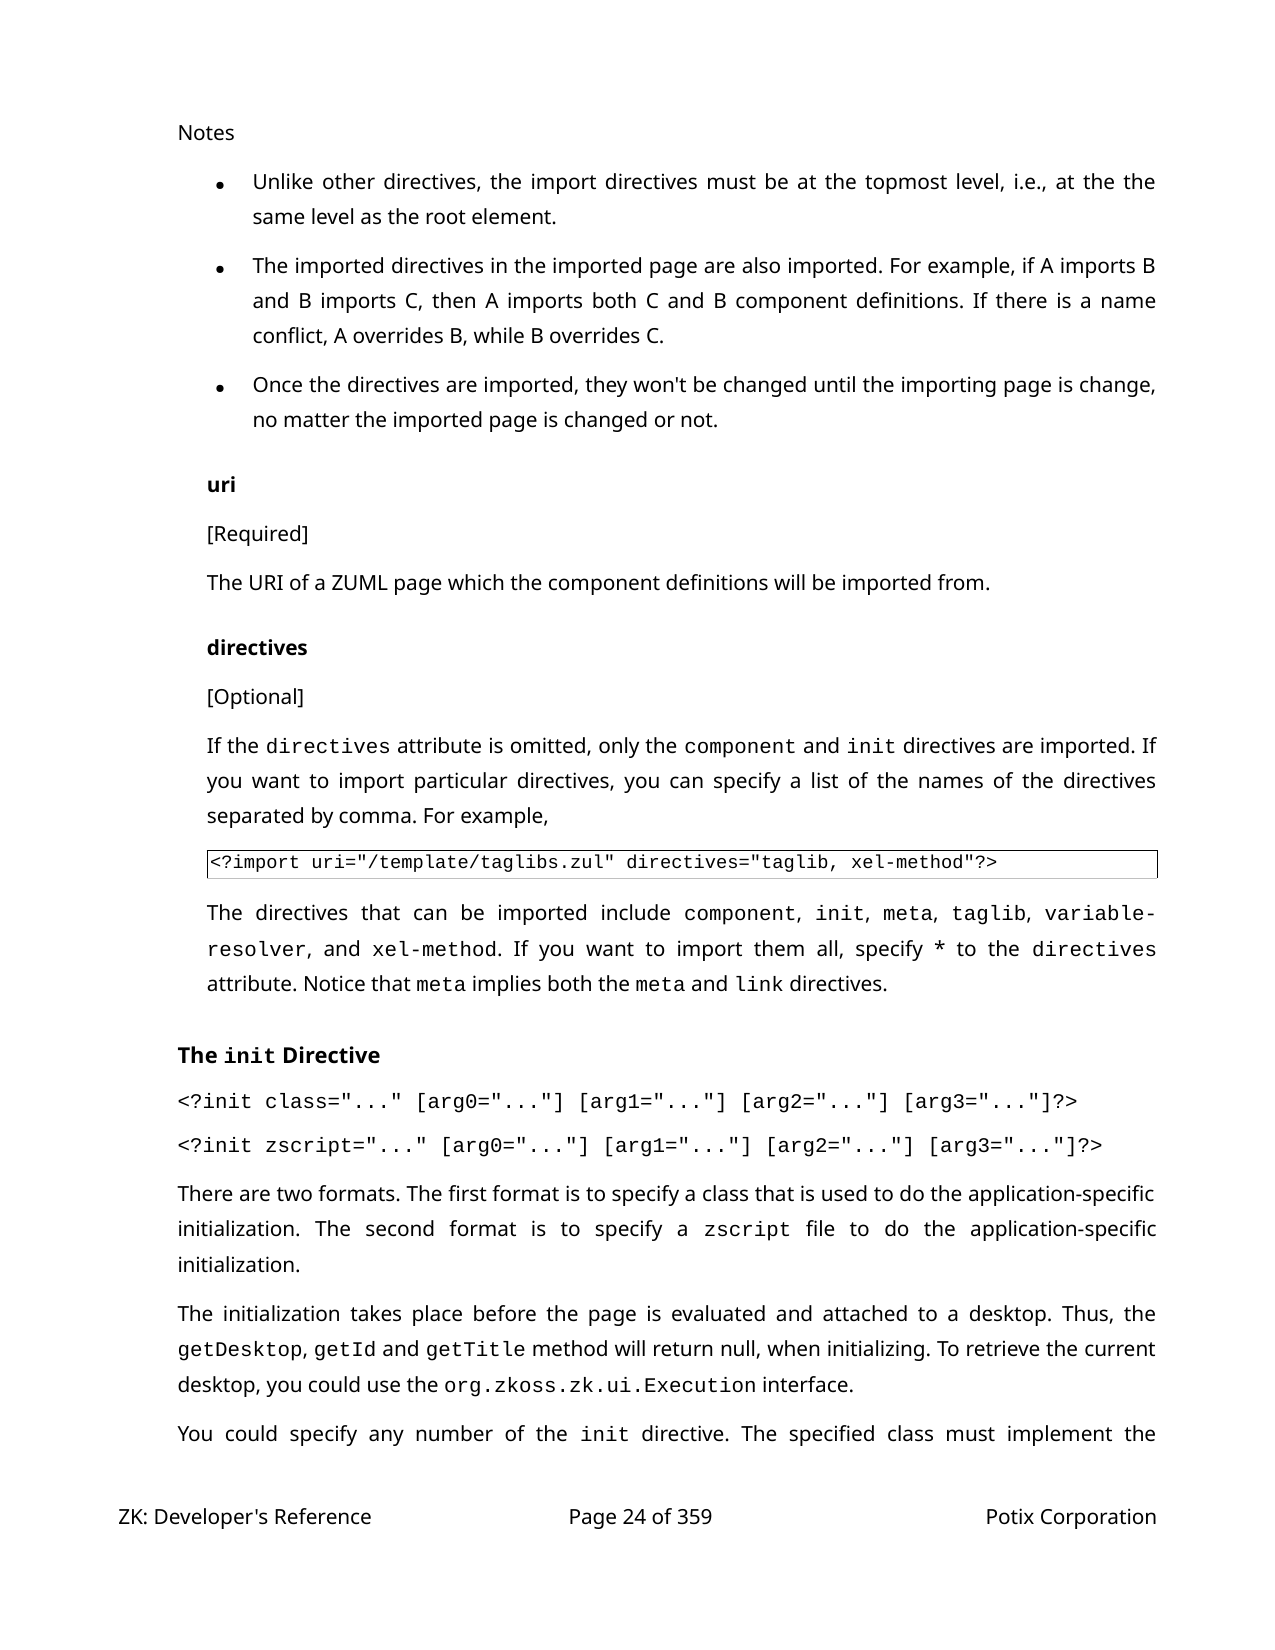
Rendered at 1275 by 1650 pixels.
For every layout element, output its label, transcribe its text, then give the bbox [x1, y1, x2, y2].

text [Required] [207, 519, 1157, 547]
list Once the directives are imported, they won't be changed until the importing page is change, no matter the imported page is changed or not. [215, 370, 1157, 434]
subtitle directives [207, 633, 1157, 661]
text <?init zscript="..." [arg0="..."] [arg1="..."] [arg2="..."] [arg3="..."]?> [177, 1135, 1157, 1159]
subtitle uri [207, 470, 1157, 499]
text The initialization takes place before the page is evaluated and attached to a desktop. Thus, the getDesktop, getId and getTitle method will return null, when initializing. To retrieve the current desktop, you could use the org.zkoss.zk.ui.Execution interface. [177, 1299, 1157, 1398]
text There are two formats. The first format is to specify a class that is used to do the application-specific initialization. The second format is to specify a zscript file to do the application-specific initialization. [177, 1179, 1157, 1278]
text [Optional] [207, 682, 1157, 710]
text The directives that can be imported include component, init, meta, taglib, variable-resolver, and xel-method. If you want to import them all, specify * to the directives attribute. Notice that meta implies both the meta and link directives. [207, 898, 1157, 998]
text You could specify any number of the init directive. The specified class must implement the [177, 1419, 1157, 1447]
text <?import uri="/template/taglibs.zul" directives="taglib, xel-method"?> [208, 851, 1157, 878]
text If the directives attribute is omitted, only the component and init directives are imported. If you want to import particular directives, you can specify a list of the names of the directives separated by comma. For example, [207, 731, 1157, 830]
text Notes [177, 118, 1157, 146]
text The URI of a ZUML page which the component definitions will be imported from. [207, 568, 1157, 596]
subtitle The init Directive [177, 1040, 1157, 1070]
text <?init class="..." [arg0="..."] [arg1="..."] [arg2="..."] [arg3="..."]?> [177, 1091, 1157, 1114]
list The imported directives in the imported page are also imported. For example, if A imports B and B imports C, then A imports both C and B component definitions. If there is a name conflict, A overrides B, while B overrides C. [215, 251, 1157, 350]
list Unlike other directives, the import directives must be at the topmost level, i.e., at the the same level as the root element. [215, 167, 1157, 230]
